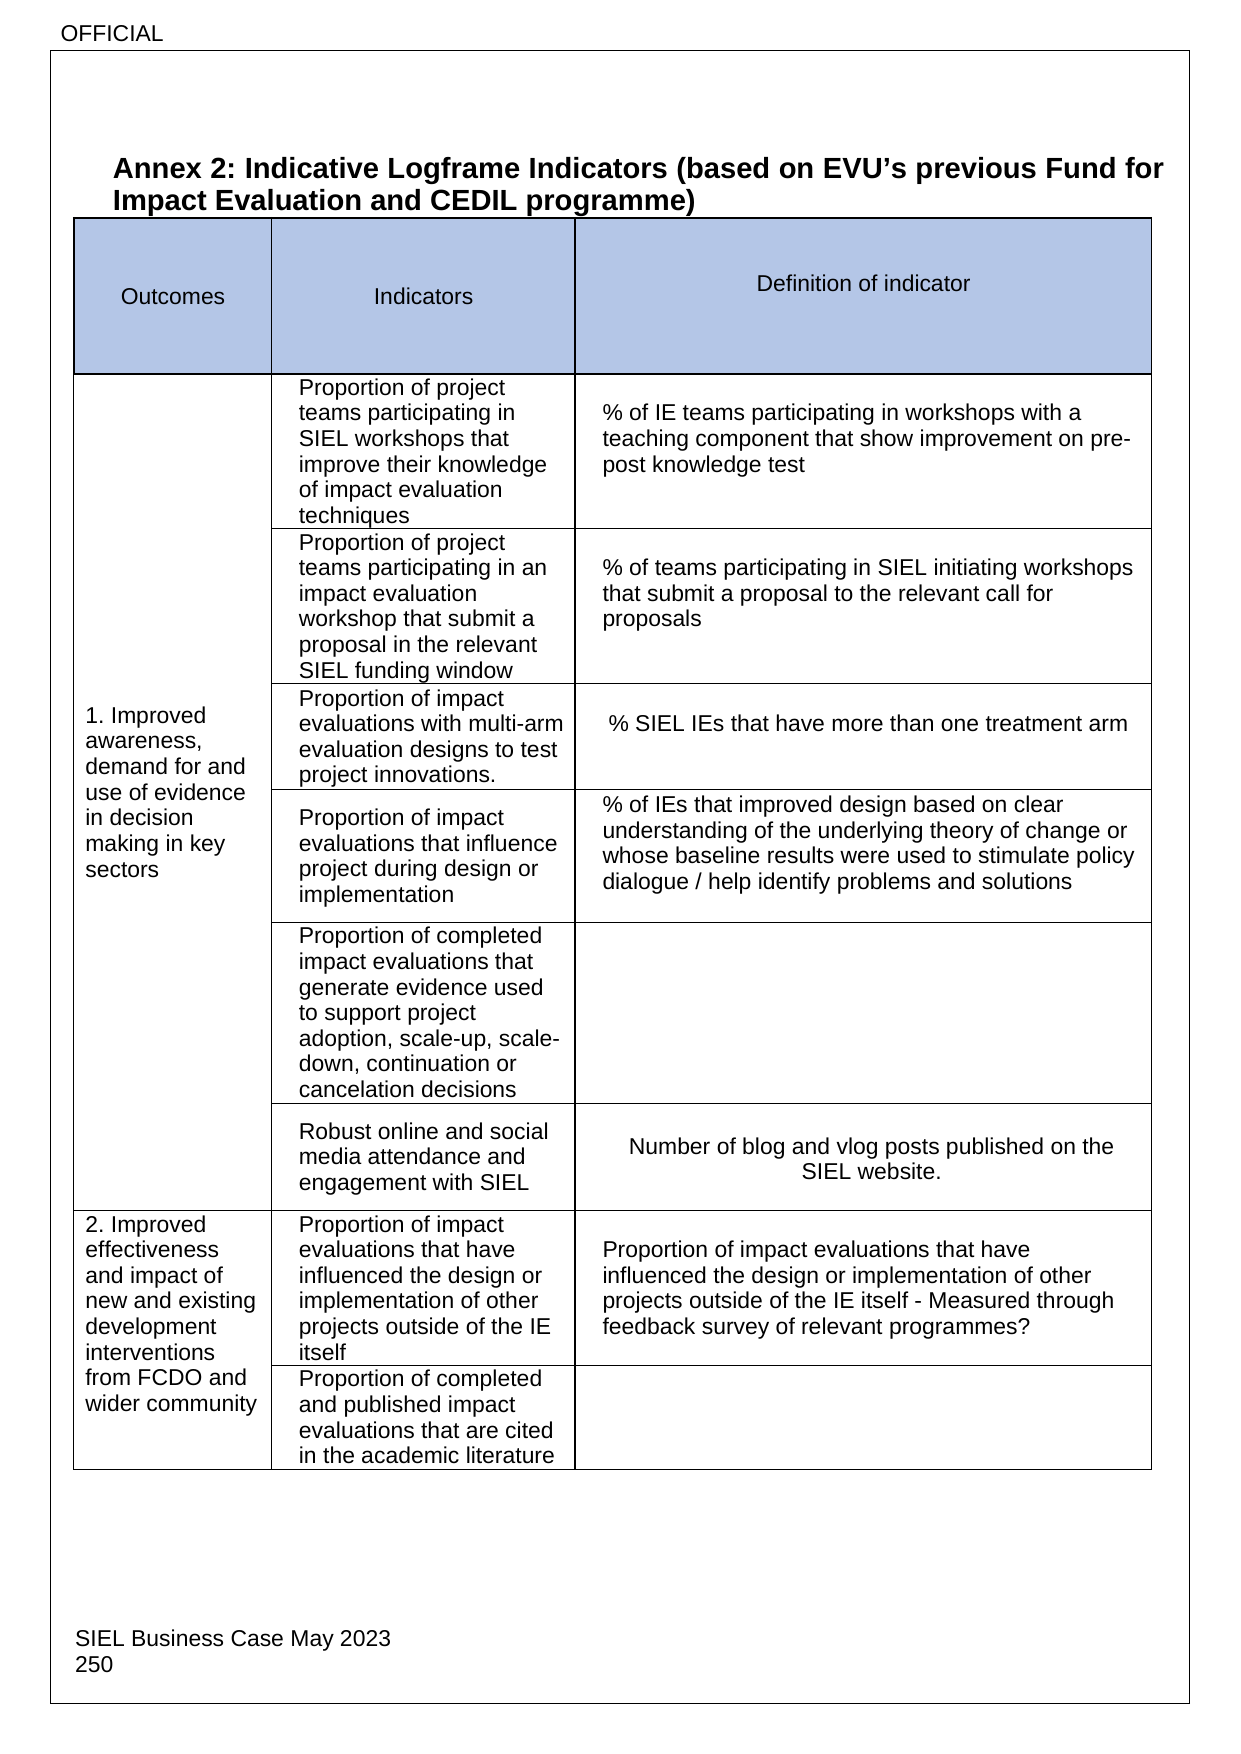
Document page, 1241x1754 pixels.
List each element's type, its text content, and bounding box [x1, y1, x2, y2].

subtitle Annex 2: Indicative Logframe Indicators (based on EVU’s previous Fund for Impact Evaluation and CEDIL programme) [113, 152, 1165, 217]
table_cell 2. Improved effectiveness and impact of new and existing development interventions from FCDO and wider community [74, 1211, 271, 1468]
table_cell Proportion of completed and published impact evaluations that are cited in the academic literature [272, 1366, 574, 1468]
table_cell [576, 923, 1151, 1102]
table_cell % of IEs that improved design based on clear understanding of the underlying theory of change or whose baseline results were used to stimulate policy dialogue / help identify problems and solutions [576, 790, 1151, 922]
table_cell % SIEL IEs that have more than one treatment arm [576, 684, 1151, 789]
table_cell Proportion of impact evaluations that have influenced the design or implementation of other projects outside of the IE itself [272, 1211, 574, 1365]
table_cell % of IE teams participating in workshops with a teaching component that show improvement on pre-post knowledge test [576, 375, 1151, 528]
table_cell Proportion of project teams participating in SIEL workshops that improve their knowledge of impact evaluation techniques [272, 375, 574, 528]
table_cell Number of blog and vlog posts published on the SIEL website. [576, 1104, 1151, 1210]
table_cell Proportion of impact evaluations that have influenced the design or implementation of other projects outside of the IE itself - Measured through feedback survey of relevant programmes? [576, 1211, 1151, 1365]
table_cell [576, 1366, 1151, 1468]
table_header Indicators [272, 219, 574, 373]
table_header Definition of indicator [576, 219, 1151, 373]
table_cell 1. Improved awareness, demand for and use of evidence in decision making in key sectors [74, 375, 271, 1210]
table_cell % of teams participating in SIEL initiating workshops that submit a proposal to the relevant call for proposals [576, 529, 1151, 683]
table_cell Proportion of impact evaluations that influence project during design or implementation [272, 790, 574, 922]
table_cell Proportion of impact evaluations with multi-arm evaluation designs to test project innovations. [272, 684, 574, 789]
table_header Outcomes [75, 219, 271, 373]
table_cell Proportion of completed impact evaluations that generate evidence used to support project adoption, scale-up, scale-down, continuation or cancelation decisions [272, 923, 574, 1102]
table_cell Proportion of project teams participating in an impact evaluation workshop that submit a proposal in the relevant SIEL funding window [272, 529, 574, 683]
table_cell Robust online and social media attendance and engagement with SIEL [272, 1104, 574, 1210]
